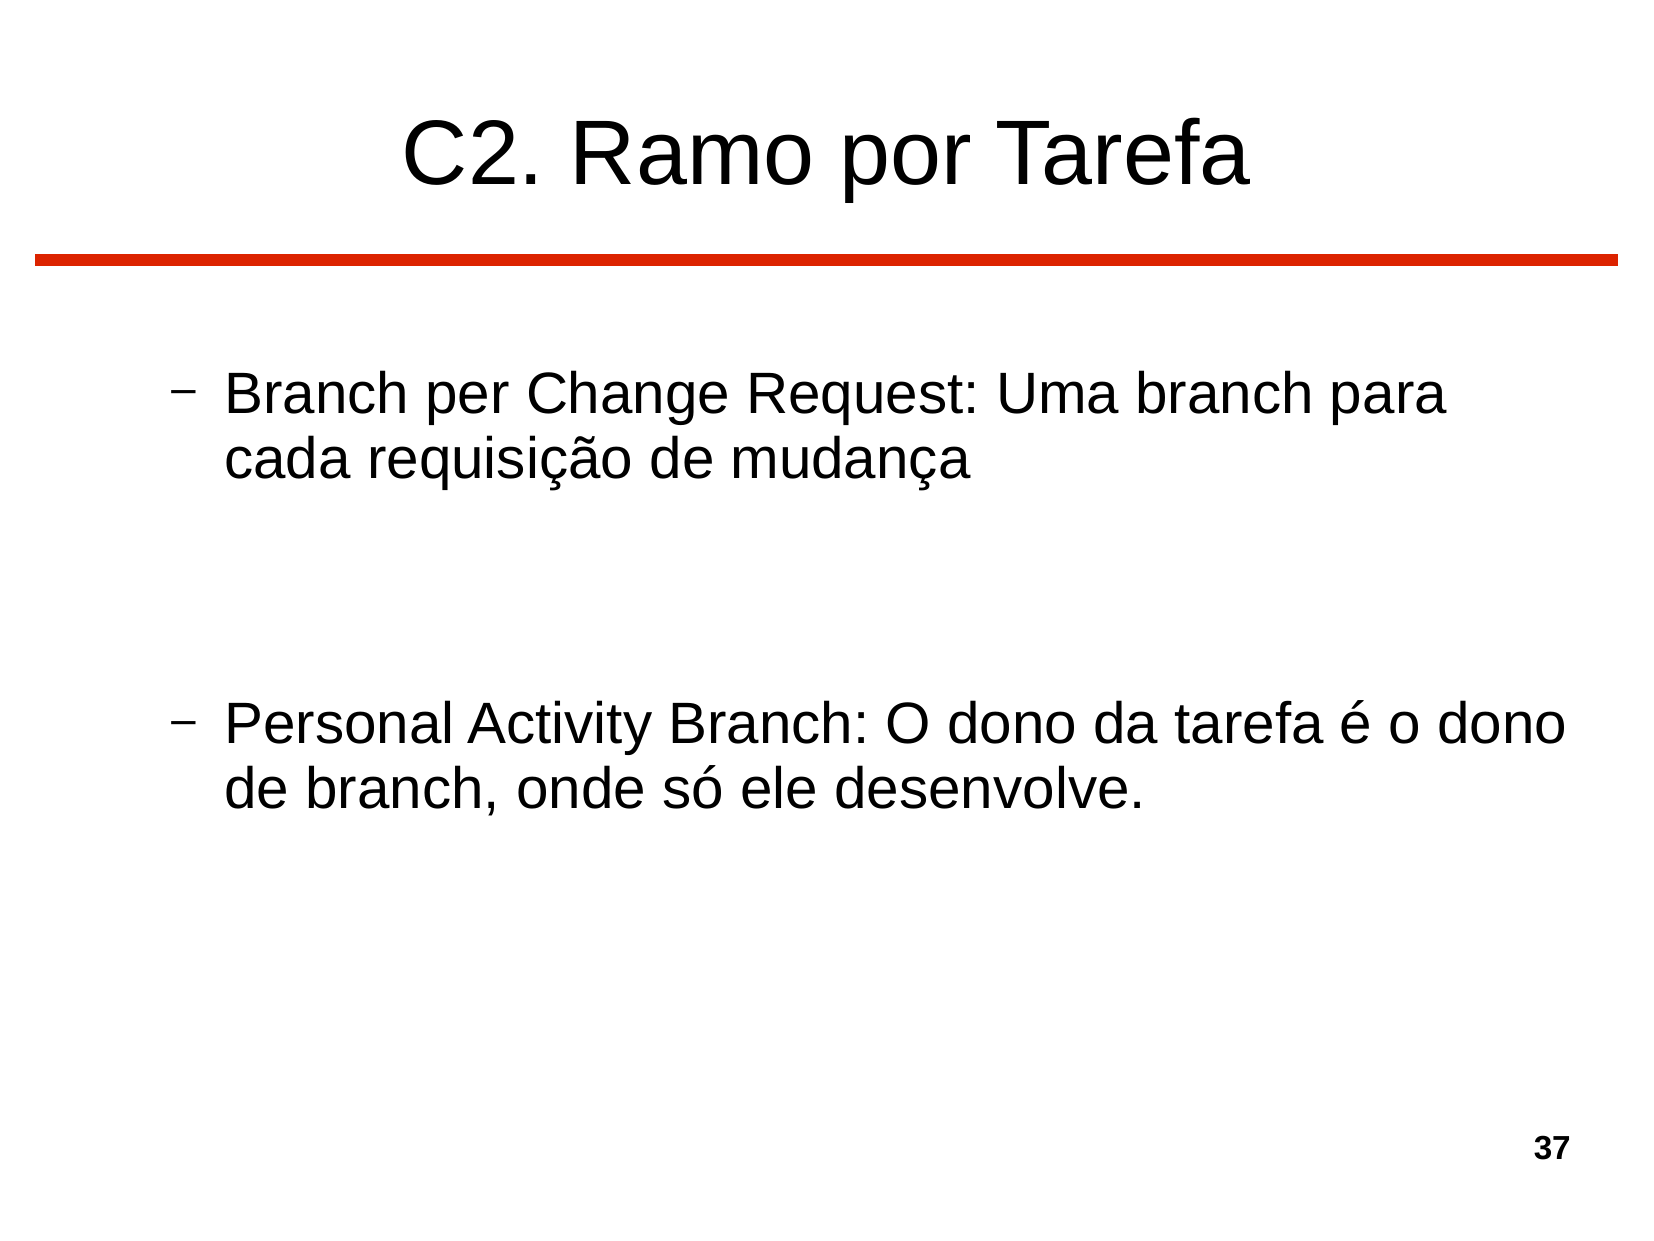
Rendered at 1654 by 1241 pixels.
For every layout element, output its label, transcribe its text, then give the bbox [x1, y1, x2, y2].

title C2. Ramo por Tarefa [82, 49, 1571, 257]
list Branch per Change Request: Uma branch para cada requisição de mudança Personal Activity Branch: O dono da tarefa é o dono de branch, onde só ele desenvolve. [82, 271, 1571, 991]
